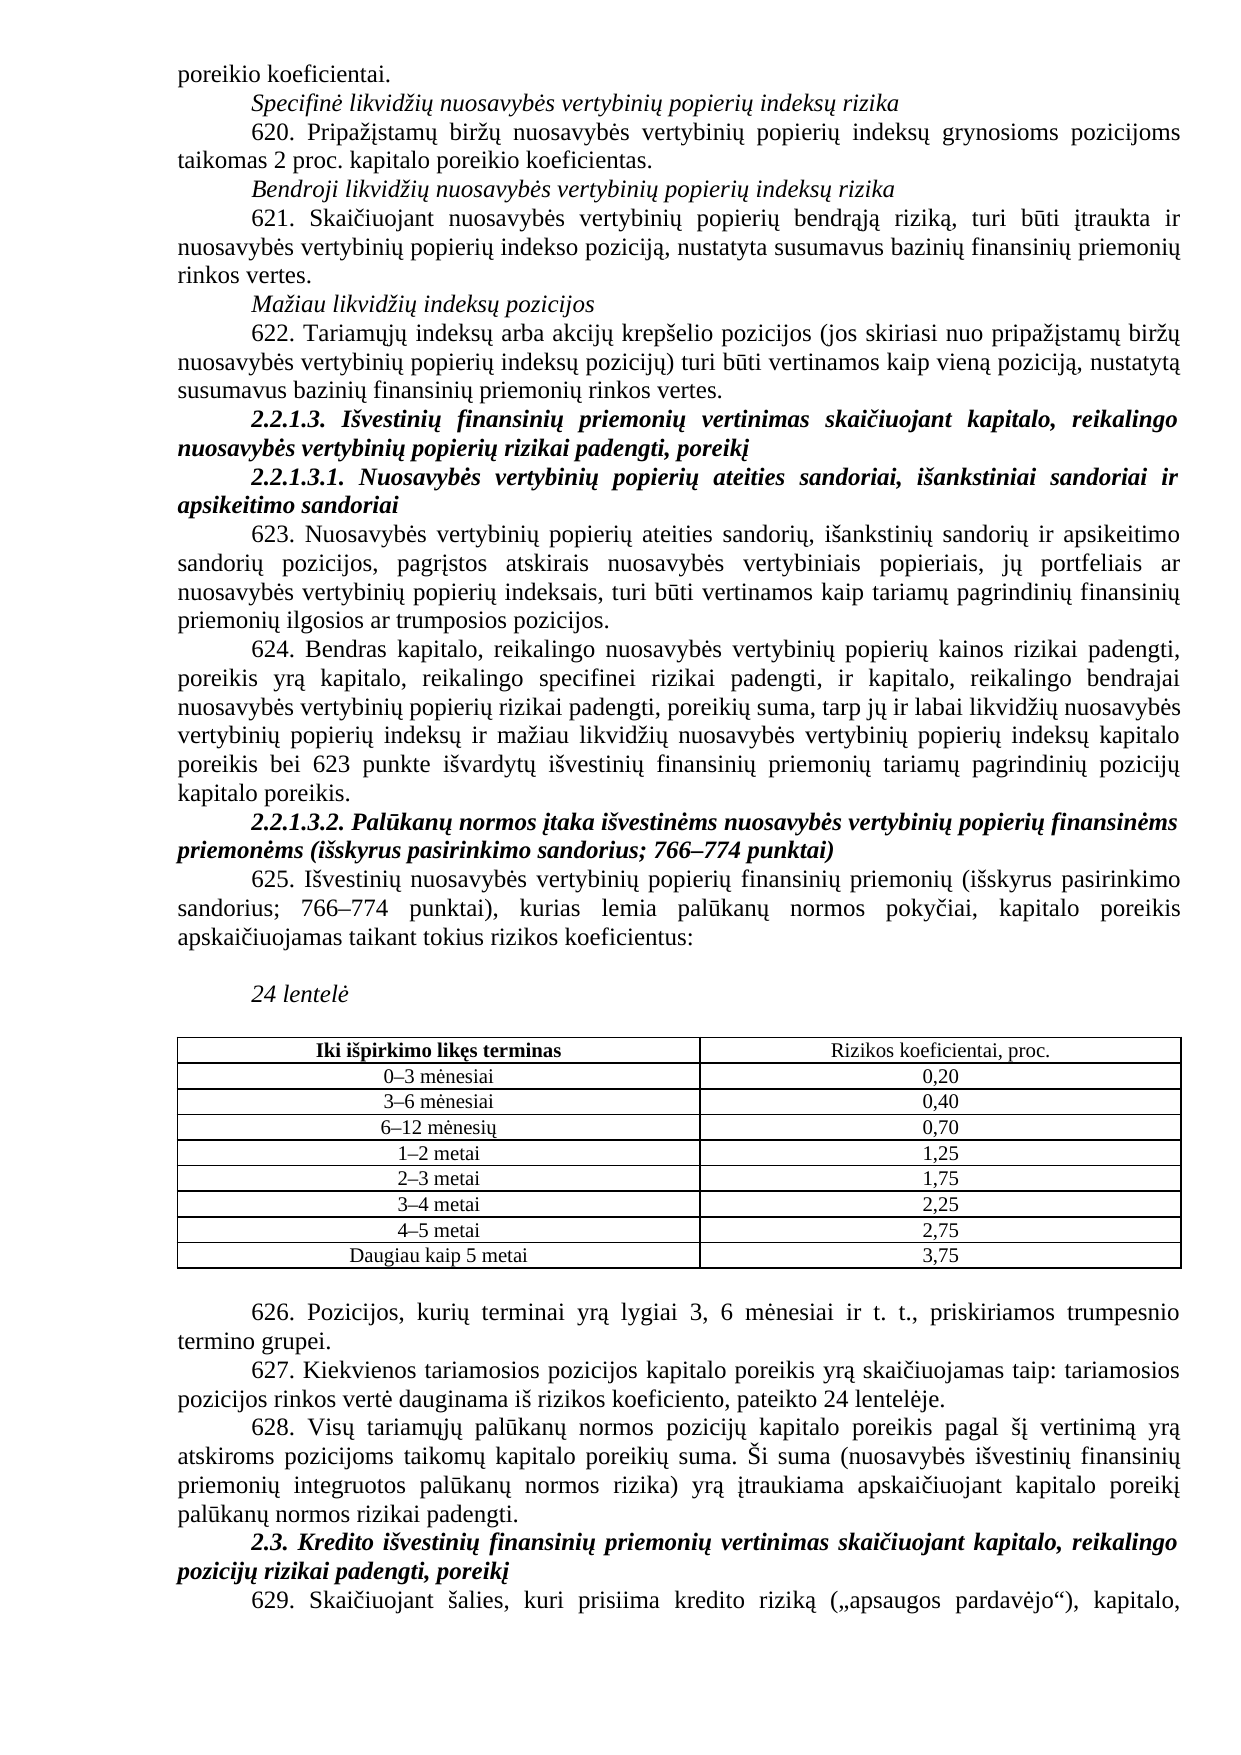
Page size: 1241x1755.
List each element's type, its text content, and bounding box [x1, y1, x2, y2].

text 625. Išvestinių nuosavybės vertybinių popierių finansinių priemonių (išskyrus pasirinkimo sandorius; 766–774 punktai), kurias lemia palūkanų normos pokyčiai, kapitalo poreikis apskaičiuojamas taikant tokius rizikos koeficientus: [177, 864, 1181, 950]
text 620. Pripažįstamų biržų nuosavybės vertybinių popierių indeksų grynosioms pozicijoms taikomas 2 proc. kapitalo poreikio koeficientas. [177, 117, 1181, 174]
text 2.2.1.3.2. Palūkanų normos įtaka išvestinėms nuosavybės vertybinių popierių finansinėms priemonėms (išskyrus pasirinkimo sandorius; 766–774 punktai) [177, 807, 1181, 864]
text 626. Pozicijos, kurių terminai yrą lygiai 3, 6 mėnesiai ir t. t., priskiriamos trumpesnio termino grupei. [177, 1297, 1181, 1355]
text 623. Nuosavybės vertybinių popierių ateities sandorių, išankstinių sandorių ir apsikeitimo sandorių pozicijos, pagrįstos atskirais nuosavybės vertybiniais popieriais, jų portfeliais ar nuosavybės vertybinių popierių indeksais, turi būti vertinamos kaip tariamų pagrindinių finansinių priemonių ilgosios ar trumposios pozicijos. [177, 519, 1181, 634]
text Mažiau likvidžių indeksų pozicijos [177, 289, 1181, 318]
text 624. Bendras kapitalo, reikalingo nuosavybės vertybinių popierių kainos rizikai padengti, poreikis yrą kapitalo, reikalingo specifinei rizikai padengti, ir kapitalo, reikalingo bendrajai nuosavybės vertybinių popierių rizikai padengti, poreikių suma, tarp jų ir labai likvidžių nuosavybės vertybinių popierių indeksų ir mažiau likvidžių nuosavybės vertybinių popierių indeksų kapitalo poreikis bei 623 punkte išvardytų išvestinių finansinių priemonių tariamų pagrindinių pozicijų kapitalo poreikis. [177, 634, 1181, 807]
text 629. Skaičiuojant šalies, kuri prisiima kredito riziką („apsaugos pardavėjo“), kapitalo, [177, 1585, 1181, 1614]
text 627. Kiekvienos tariamosios pozicijos kapitalo poreikis yrą skaičiuojamas taip: tariamosios pozicijos rinkos vertė dauginama iš rizikos koeficiento, pateikto 24 lentelėje. [177, 1355, 1181, 1412]
text poreikio koeficientai. [177, 59, 1181, 88]
text 2.2.1.3.1. Nuosavybės vertybinių popierių ateities sandoriai, išankstiniai sandoriai ir apsikeitimo sandoriai [177, 462, 1181, 519]
text 24 lentelė [177, 979, 1181, 1008]
text 622. Tariamųjų indeksų arba akcijų krepšelio pozicijos (jos skiriasi nuo pripažįstamų biržų nuosavybės vertybinių popierių indeksų pozicijų) turi būti vertinamos kaip vieną poziciją, nustatytą susumavus bazinių finansinių priemonių rinkos vertes. [177, 318, 1181, 404]
text 2.2.1.3. Išvestinių finansinių priemonių vertinimas skaičiuojant kapitalo, reikalingo nuosavybės vertybinių popierių rizikai padengti, poreikį [177, 404, 1181, 462]
text Bendroji likvidžių nuosavybės vertybinių popierių indeksų rizika [177, 174, 1181, 203]
text 2.3. Kredito išvestinių finansinių priemonių vertinimas skaičiuojant kapitalo, reikalingo pozicijų rizikai padengti, poreikį [177, 1527, 1181, 1585]
text 621. Skaičiuojant nuosavybės vertybinių popierių bendrąją riziką, turi būti įtraukta ir nuosavybės vertybinių popierių indekso poziciją, nustatyta susumavus bazinių finansinių priemonių rinkos vertes. [177, 203, 1181, 289]
text Specifinė likvidžių nuosavybės vertybinių popierių indeksų rizika [177, 88, 1181, 117]
text 628. Visų tariamųjų palūkanų normos pozicijų kapitalo poreikis pagal šį vertinimą yrą atskiroms pozicijoms taikomų kapitalo poreikių suma. Ši suma (nuosavybės išvestinių finansinių priemonių integruotos palūkanų normos rizika) yrą įtraukiama apskaičiuojant kapitalo poreikį palūkanų normos rizikai padengti. [177, 1412, 1181, 1527]
